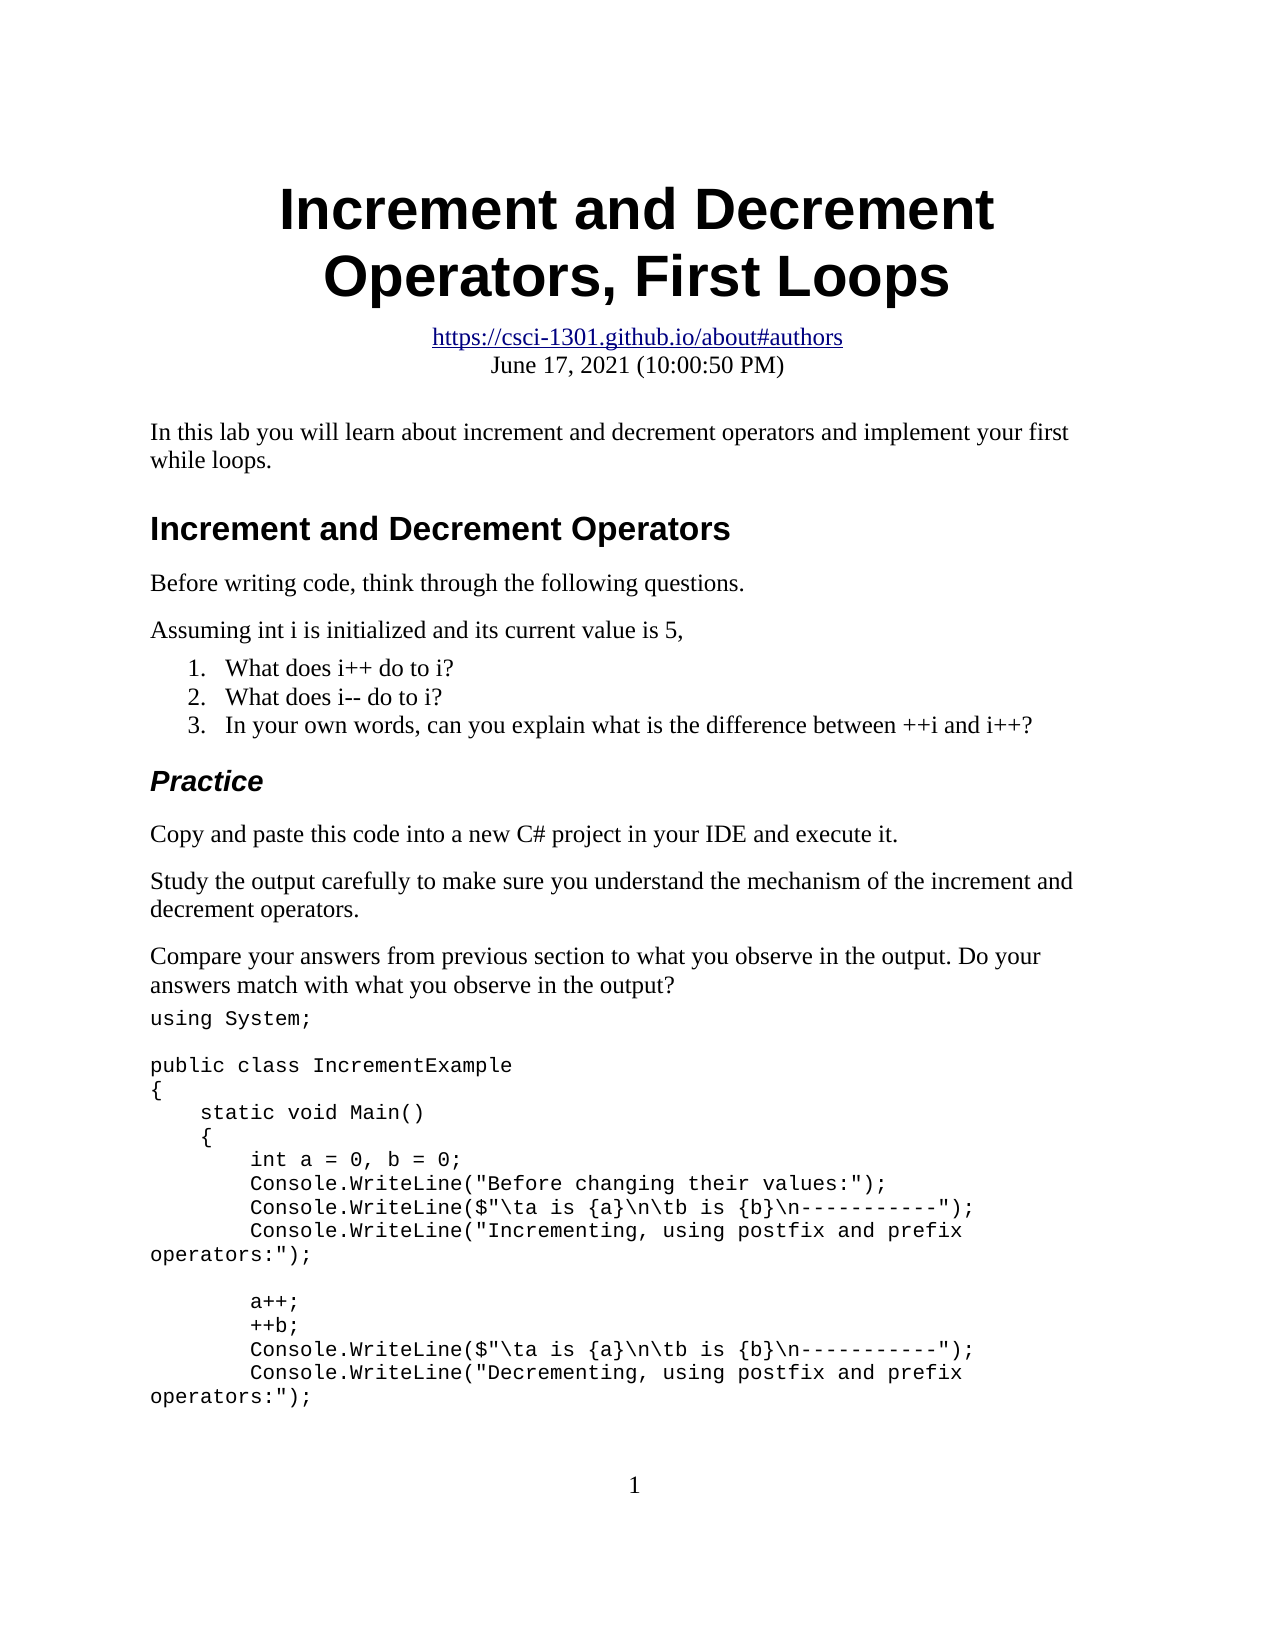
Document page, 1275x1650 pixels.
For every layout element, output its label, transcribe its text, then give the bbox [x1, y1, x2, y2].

text public class IncrementExample [150, 1055, 1125, 1078]
text In this lab you will learn about increment and decrement operators and implement your first while loops. [150, 417, 1125, 474]
text { [150, 1126, 1125, 1149]
text https://csci-1301.github.io/about#authors [150, 322, 1125, 350]
text static void Main() [150, 1102, 1125, 1126]
text a++; [150, 1291, 1125, 1315]
text { [150, 1078, 1125, 1102]
list In your own words, can you explain what is the difference between ++i and i++? [187, 710, 1125, 739]
list What does i++ do to i? [187, 653, 1125, 682]
text ++b; [150, 1315, 1125, 1339]
subtitle Practice [150, 764, 1125, 798]
text using System; [150, 1008, 1125, 1031]
text Console.WriteLine("Before changing their values:"); [150, 1173, 1125, 1197]
text Console.WriteLine($"\ta is {a}\n\tb is {b}\n-----------"); [150, 1197, 1125, 1220]
text Before writing code, think through the following questions. [150, 568, 1125, 597]
title Increment and Decrement Operators, First Loops [150, 175, 1125, 309]
text Assuming int i is initialized and its current value is 5, [150, 615, 1125, 644]
text Console.WriteLine("Decrementing, using postfix and prefix operators:"); [150, 1362, 1125, 1409]
subtitle Increment and Decrement Operators [150, 508, 1125, 547]
list What does i-- do to i? [187, 682, 1125, 710]
text int a = 0, b = 0; [150, 1149, 1125, 1173]
text Console.WriteLine($"\ta is {a}\n\tb is {b}\n-----------"); [150, 1339, 1125, 1362]
text Console.WriteLine("Incrementing, using postfix and prefix operators:"); [150, 1220, 1125, 1268]
text Copy and paste this code into a new C# project in your IDE and execute it. [150, 819, 1125, 848]
text Study the output carefully to make sure you understand the mechanism of the increment and decrement operators. [150, 866, 1125, 923]
text Compare your answers from previous section to what you observe in the output. Do your answers match with what you observe in the output? [150, 941, 1125, 999]
text June 17, 2021 (10:00:50 PM) [150, 350, 1125, 379]
